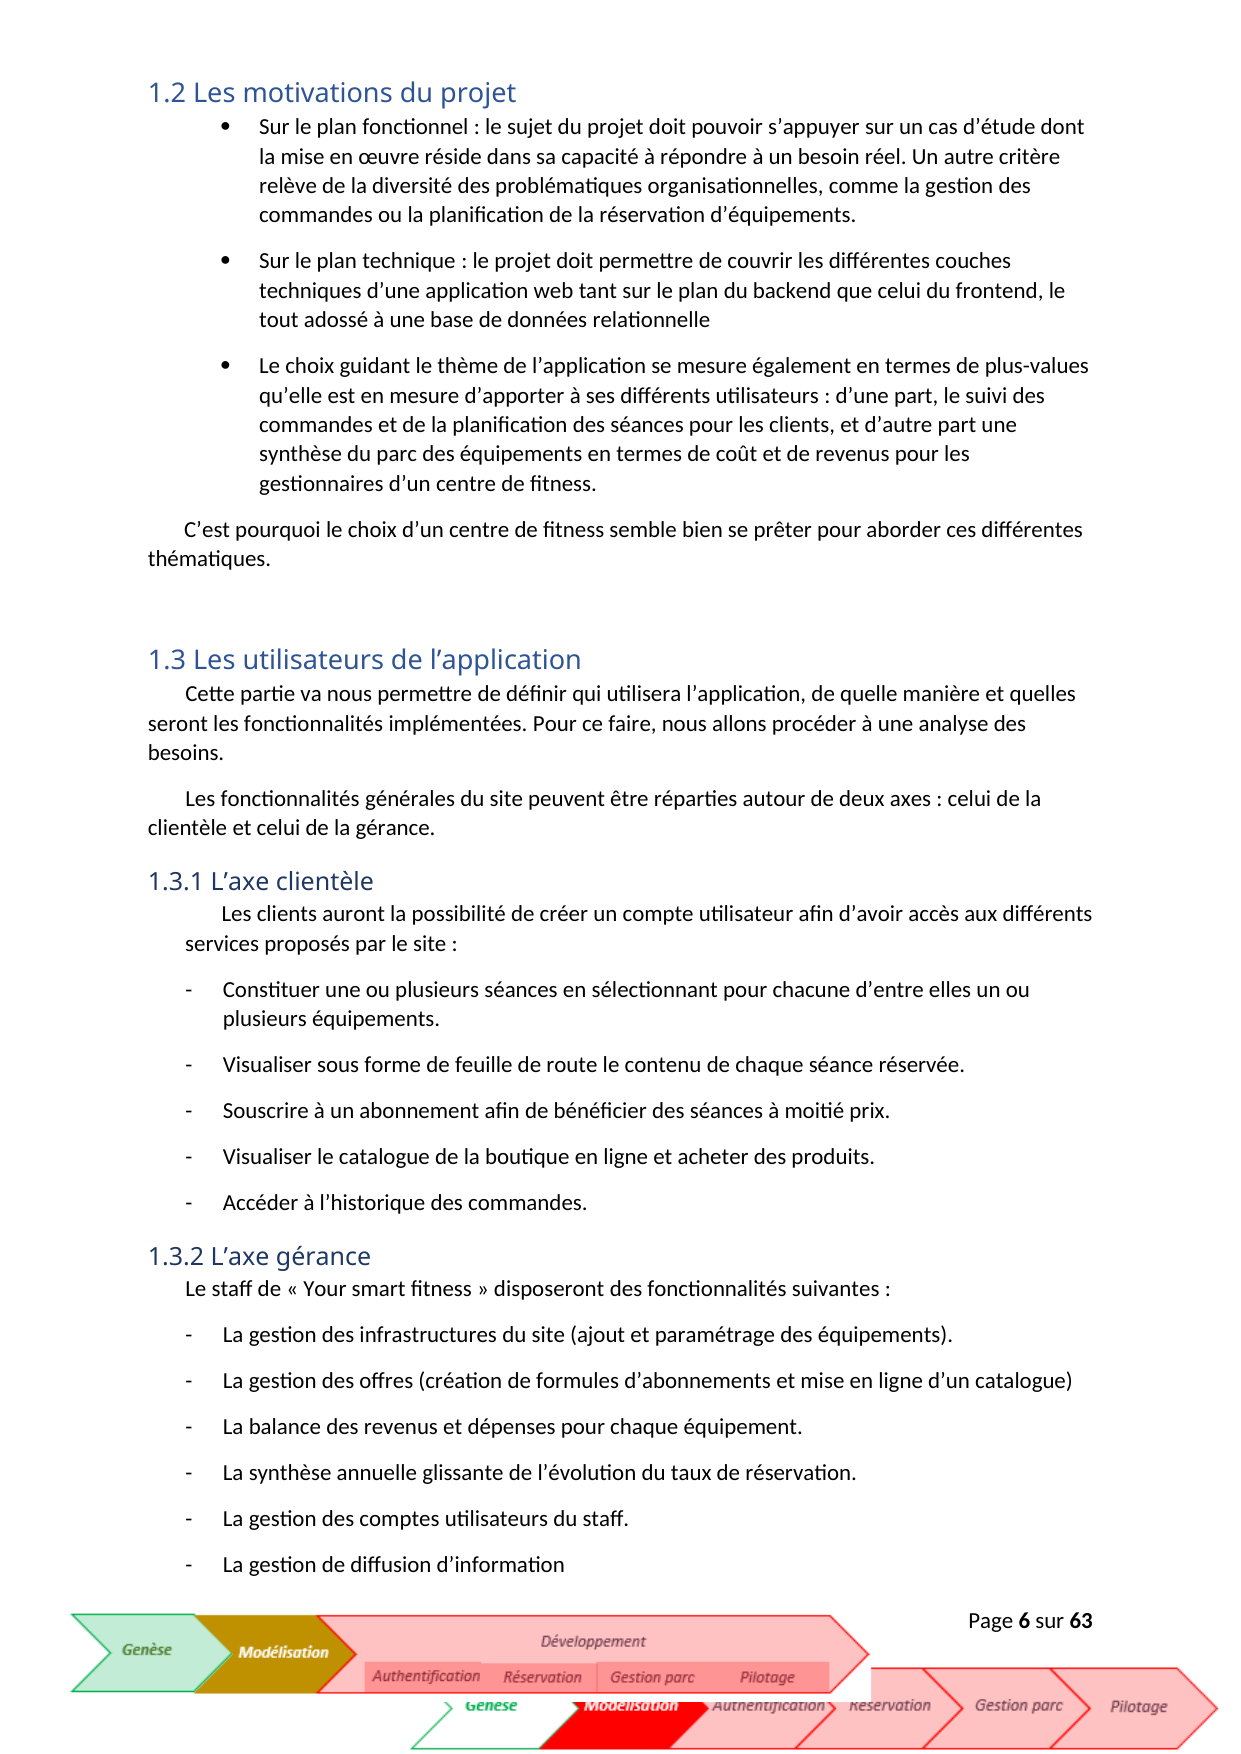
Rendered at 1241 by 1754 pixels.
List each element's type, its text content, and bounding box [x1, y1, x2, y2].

subtitle 1.3.2 L’axe gérance [148, 1238, 1092, 1273]
list Le choix guidant le thème de l’application se mesure également en termes de plus-values qu’elle est en mesure d’apporter à ses différents utilisateurs : d’une part, le suivi des commandes et de la planification des séances pour les clients, et d’autre part une synthèse du parc des équipements en termes de coût et de revenus pour les gestionnaires d’un centre de fitness. [221, 351, 1092, 497]
text Les fonctionnalités générales du site peuvent être réparties autour de deux axes : celui de la clientèle et celui de la gérance. [148, 784, 1092, 841]
list La gestion de diffusion d’information [185, 1551, 1092, 1578]
list La gestion des comptes utilisateurs du staff. [185, 1504, 1092, 1532]
subtitle 1.2 Les motivations du projet [148, 74, 1092, 111]
list Visualiser le catalogue de la boutique en ligne et acheter des produits. [185, 1142, 1092, 1170]
list Souscrire à un abonnement afin de bénéficier des séances à moitié prix. [185, 1096, 1092, 1124]
subtitle 1.3.1 L’axe clientèle [148, 864, 1092, 898]
text Les clients auront la possibilité de créer un compte utilisateur afin d’avoir accès aux différents services proposés par le site : [185, 899, 1092, 957]
list C’est pourquoi le choix d’un centre de fitness semble bien se prêter pour aborder ces différentes thématiques. [148, 515, 1092, 572]
list Sur le plan fonctionnel : le sujet du projet doit pouvoir s’appuyer sur un cas d’étude dont la mise en œuvre réside dans sa capacité à répondre à un besoin réel. Un autre critère relève de la diversité des problématiques organisationnelles, comme la gestion des commandes ou la planification de la réservation d’équipements. [221, 112, 1092, 229]
picture [66, 1607, 1221, 1754]
list Sur le plan technique : le projet doit permettre de couvrir les différentes couches techniques d’une application web tant sur le plan du backend que celui du frontend, le tout adossé à une base de données relationnelle [221, 247, 1092, 333]
list La balance des revenus et dépenses pour chaque équipement. [185, 1412, 1092, 1440]
subtitle 1.3 Les utilisateurs de l’application [148, 641, 1092, 677]
text Cette partie va nous permettre de définir qui utilisera l’application, de quelle manière et quelles seront les fonctionnalités implémentées. Pour ce faire, nous allons procéder à une analyse des besoins. [148, 679, 1092, 766]
list La gestion des infrastructures du site (ajout et paramétrage des équipements). [185, 1320, 1092, 1348]
list La gestion des offres (création de formules d’abonnements et mise en ligne d’un catalogue) [185, 1366, 1092, 1394]
list La synthèse annuelle glissante de l’évolution du taux de réservation. [185, 1458, 1092, 1486]
list Visualiser sous forme de feuille de route le contenu de chaque séance réservée. [185, 1050, 1092, 1078]
text Le staff de « Your smart fitness » disposeront des fonctionnalités suivantes : [148, 1274, 1092, 1302]
list Accéder à l’historique des commandes. [185, 1188, 1092, 1216]
list Constituer une ou plusieurs séances en sélectionnant pour chacune d’entre elles un ou plusieurs équipements. [185, 975, 1092, 1032]
